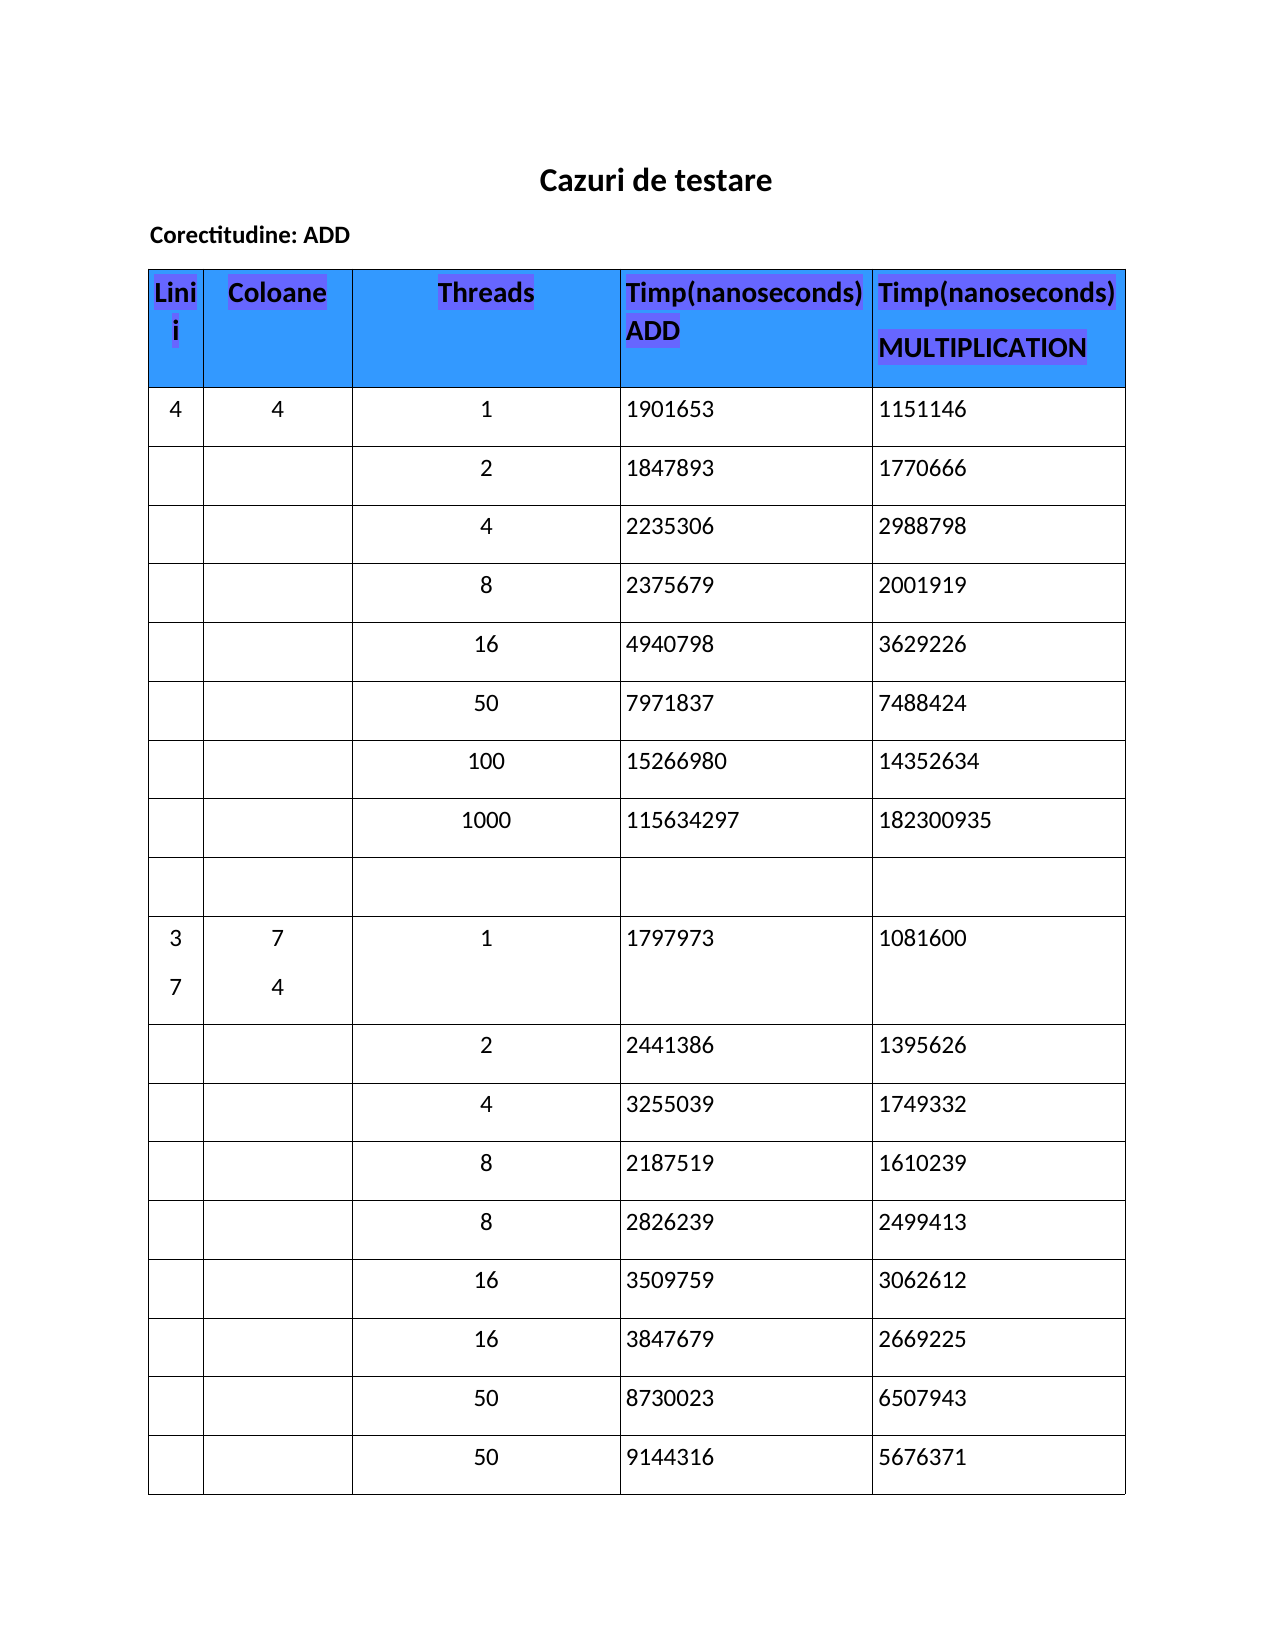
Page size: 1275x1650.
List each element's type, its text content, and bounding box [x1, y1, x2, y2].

table_cell 2001919 [873, 564, 1125, 622]
table_cell 6507943 [873, 1377, 1125, 1435]
table_cell [353, 858, 620, 916]
table_cell [204, 1025, 352, 1083]
table_cell 1901653 [621, 388, 872, 446]
table_cell 8 [353, 564, 620, 622]
table_cell [149, 1436, 203, 1494]
table_cell 100 [353, 741, 620, 798]
table_cell 1081600 [873, 917, 1125, 1024]
table_cell 4 [204, 388, 352, 446]
table_cell 1000 [353, 799, 620, 857]
table_cell 115634297 [621, 799, 872, 857]
table_cell [149, 1319, 203, 1376]
table_cell [204, 1142, 352, 1200]
table_cell 15266980 [621, 741, 872, 798]
table_cell 2 [353, 1025, 620, 1083]
table_cell [149, 682, 203, 739]
table_cell 4 [149, 388, 203, 446]
table_cell 9144316 [621, 1436, 872, 1494]
table_cell [149, 506, 203, 563]
table_cell 1770666 [873, 447, 1125, 504]
table_cell [873, 858, 1125, 916]
table_cell 50 [353, 1377, 620, 1435]
table_cell 1 [353, 917, 620, 1024]
table_cell 1797973 [621, 917, 872, 1024]
table_cell [204, 1260, 352, 1318]
table_cell 14352634 [873, 741, 1125, 798]
table_cell [149, 1084, 203, 1141]
table_cell [149, 741, 203, 798]
table_cell 182300935 [873, 799, 1125, 857]
table_cell 16 [353, 1260, 620, 1318]
table_cell 1749332 [873, 1084, 1125, 1141]
table_cell 7971837 [621, 682, 872, 739]
table_cell 50 [353, 682, 620, 739]
table_cell [149, 564, 203, 622]
table_cell 7488424 [873, 682, 1125, 739]
table_cell 16 [353, 623, 620, 681]
table_cell [621, 858, 872, 916]
table_cell 3509759 [621, 1260, 872, 1318]
table_cell 2235306 [621, 506, 872, 563]
table_cell [204, 682, 352, 739]
table_cell [204, 623, 352, 681]
table_cell [149, 1260, 203, 1318]
table_cell 2826239 [621, 1201, 872, 1259]
table_cell [204, 1377, 352, 1435]
table_cell [204, 1319, 352, 1376]
table_cell 3847679 [621, 1319, 872, 1376]
table_cell 3 7 [149, 917, 203, 1024]
table_cell 5676371 [873, 1436, 1125, 1494]
table_cell 50 [353, 1436, 620, 1494]
table_cell 1395626 [873, 1025, 1125, 1083]
table_header Timp(nanoseconds) MULTIPLICATION [873, 270, 1125, 387]
table_header Coloane [204, 270, 352, 387]
table_cell [149, 1142, 203, 1200]
table_cell [204, 858, 352, 916]
table_header Threads [353, 270, 620, 387]
table_cell 2 [353, 447, 620, 504]
table_cell [204, 1436, 352, 1494]
table_cell [149, 1377, 203, 1435]
table_cell [204, 1201, 352, 1259]
table_cell 8730023 [621, 1377, 872, 1435]
table_cell 2988798 [873, 506, 1125, 563]
table_cell 1 [353, 388, 620, 446]
table_cell 1610239 [873, 1142, 1125, 1200]
table_cell [149, 858, 203, 916]
table_cell 16 [353, 1319, 620, 1376]
table_cell 4 [353, 506, 620, 563]
table_cell 4 [353, 1084, 620, 1141]
table_cell [204, 564, 352, 622]
table_cell 8 [353, 1142, 620, 1200]
list Corectitudine: ADD [150, 219, 1125, 250]
table_cell [204, 799, 352, 857]
table_cell [149, 1025, 203, 1083]
table_cell 2669225 [873, 1319, 1125, 1376]
table_cell [204, 1084, 352, 1141]
table_cell [204, 447, 352, 504]
table_header Timp(nanoseconds)ADD [621, 270, 872, 387]
table_cell 4940798 [621, 623, 872, 681]
table_header Linii [149, 270, 203, 387]
table_cell [149, 799, 203, 857]
table_cell 2375679 [621, 564, 872, 622]
table_cell [149, 623, 203, 681]
table_cell [149, 447, 203, 504]
table_cell 2187519 [621, 1142, 872, 1200]
table_cell 3255039 [621, 1084, 872, 1141]
table_cell 3629226 [873, 623, 1125, 681]
table_cell 2441386 [621, 1025, 872, 1083]
table_cell [204, 741, 352, 798]
text Cazuri de testare [187, 159, 1125, 200]
table_cell 1151146 [873, 388, 1125, 446]
table_cell 8 [353, 1201, 620, 1259]
table_cell 2499413 [873, 1201, 1125, 1259]
table_cell 7 4 [204, 917, 352, 1024]
table_cell [149, 1201, 203, 1259]
table_cell 1847893 [621, 447, 872, 504]
table_cell [204, 506, 352, 563]
table_cell 3062612 [873, 1260, 1125, 1318]
